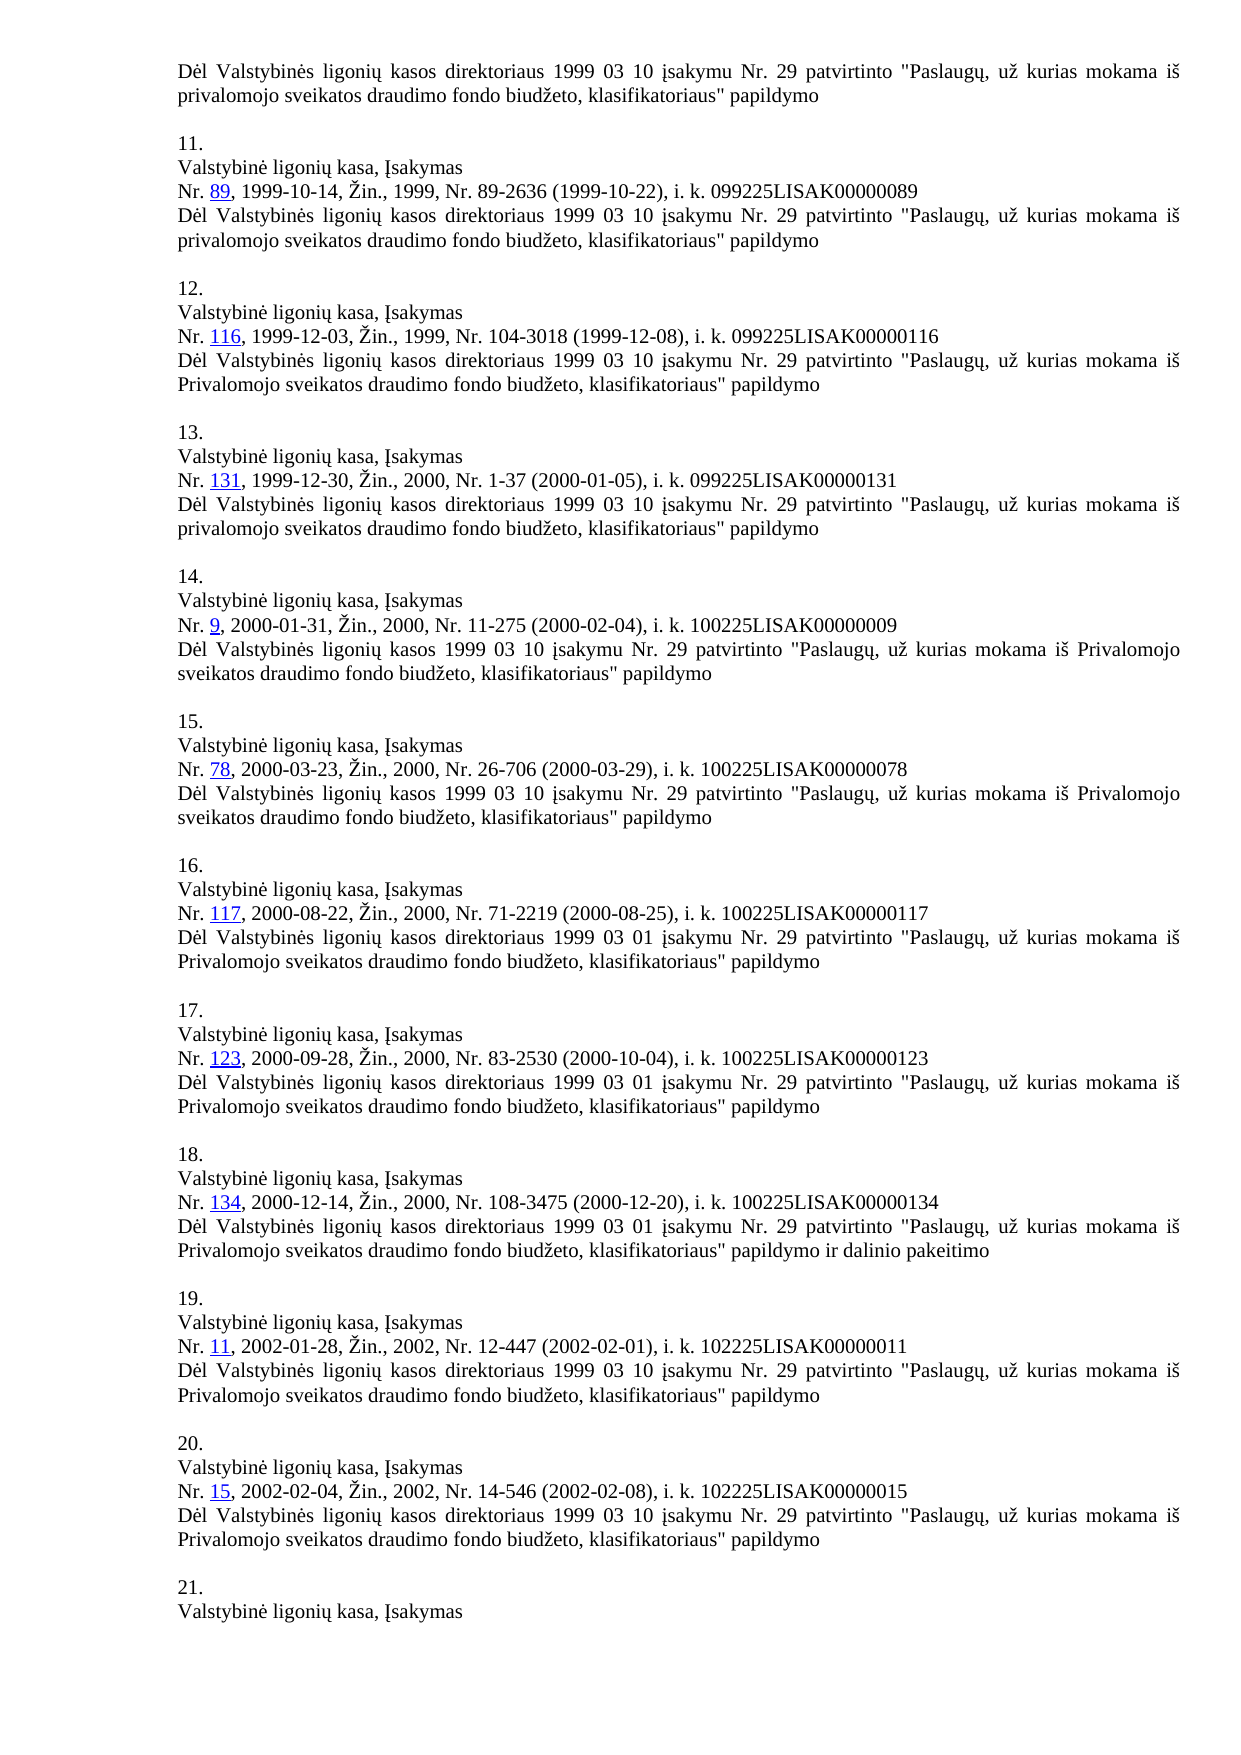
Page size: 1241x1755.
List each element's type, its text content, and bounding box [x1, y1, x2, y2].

text 18. [177, 1142, 1181, 1166]
text Dėl Valstybinės ligonių kasos direktoriaus 1999 03 01 įsakymu Nr. 29 patvirtinto "Paslaugų, už kurias mokama iš Privalomojo sveikatos draudimo fondo biudžeto, klasifikatoriaus" papildymo [177, 925, 1181, 973]
text Valstybinė ligonių kasa, Įsakymas [177, 1455, 1181, 1479]
text 13. [177, 420, 1181, 444]
text Valstybinė ligonių kasa, Įsakymas [177, 155, 1181, 179]
text Valstybinė ligonių kasa, Įsakymas [177, 1599, 1181, 1623]
text Valstybinė ligonių kasa, Įsakymas [177, 1022, 1181, 1046]
text Dėl Valstybinės ligonių kasos direktoriaus 1999 03 01 įsakymu Nr. 29 patvirtinto "Paslaugų, už kurias mokama iš Privalomojo sveikatos draudimo fondo biudžeto, klasifikatoriaus" papildymo [177, 1070, 1181, 1118]
text Dėl Valstybinės ligonių kasos direktoriaus 1999 03 10 įsakymu Nr. 29 patvirtinto "Paslaugų, už kurias mokama iš Privalomojo sveikatos draudimo fondo biudžeto, klasifikatoriaus" papildymo [177, 1358, 1181, 1407]
text Nr. 11, 2002-01-28, Žin., 2002, Nr. 12-447 (2002-02-01), i. k. 102225LISAK00000011 [177, 1334, 1181, 1358]
text Nr. 78, 2000-03-23, Žin., 2000, Nr. 26-706 (2000-03-29), i. k. 100225LISAK00000078 [177, 757, 1181, 781]
text Nr. 123, 2000-09-28, Žin., 2000, Nr. 83-2530 (2000-10-04), i. k. 100225LISAK00000123 [177, 1046, 1181, 1070]
text Dėl Valstybinės ligonių kasos 1999 03 10 įsakymu Nr. 29 patvirtinto "Paslaugų, už kurias mokama iš Privalomojo sveikatos draudimo fondo biudžeto, klasifikatoriaus" papildymo [177, 637, 1181, 685]
text 17. [177, 997, 1181, 1022]
text Valstybinė ligonių kasa, Įsakymas [177, 300, 1181, 324]
text Valstybinė ligonių kasa, Įsakymas [177, 588, 1181, 612]
text Dėl Valstybinės ligonių kasos direktoriaus 1999 03 01 įsakymu Nr. 29 patvirtinto "Paslaugų, už kurias mokama iš Privalomojo sveikatos draudimo fondo biudžeto, klasifikatoriaus" papildymo ir dalinio pakeitimo [177, 1214, 1181, 1262]
text Nr. 9, 2000-01-31, Žin., 2000, Nr. 11-275 (2000-02-04), i. k. 100225LISAK00000009 [177, 612, 1181, 637]
text Dėl Valstybinės ligonių kasos direktoriaus 1999 03 10 įsakymu Nr. 29 patvirtinto "Paslaugų, už kurias mokama iš privalomojo sveikatos draudimo fondo biudžeto, klasifikatoriaus" papildymo [177, 492, 1181, 540]
text Dėl Valstybinės ligonių kasos direktoriaus 1999 03 10 įsakymu Nr. 29 patvirtinto "Paslaugų, už kurias mokama iš Privalomojo sveikatos draudimo fondo biudžeto, klasifikatoriaus" papildymo [177, 348, 1181, 396]
text Valstybinė ligonių kasa, Įsakymas [177, 1310, 1181, 1334]
text Dėl Valstybinės ligonių kasos 1999 03 10 įsakymu Nr. 29 patvirtinto "Paslaugų, už kurias mokama iš Privalomojo sveikatos draudimo fondo biudžeto, klasifikatoriaus" papildymo [177, 781, 1181, 829]
text Nr. 15, 2002-02-04, Žin., 2002, Nr. 14-546 (2002-02-08), i. k. 102225LISAK00000015 [177, 1479, 1181, 1503]
text 11. [177, 131, 1181, 155]
text 15. [177, 709, 1181, 733]
text 14. [177, 564, 1181, 588]
text Nr. 116, 1999-12-03, Žin., 1999, Nr. 104-3018 (1999-12-08), i. k. 099225LISAK00000116 [177, 324, 1181, 348]
text 19. [177, 1286, 1181, 1310]
text Valstybinė ligonių kasa, Įsakymas [177, 444, 1181, 468]
text Dėl Valstybinės ligonių kasos direktoriaus 1999 03 10 įsakymu Nr. 29 patvirtinto "Paslaugų, už kurias mokama iš privalomojo sveikatos draudimo fondo biudžeto, klasifikatoriaus" papildymo [177, 203, 1181, 252]
text Valstybinė ligonių kasa, Įsakymas [177, 1166, 1181, 1190]
text Dėl Valstybinės ligonių kasos direktoriaus 1999 03 10 įsakymu Nr. 29 patvirtinto "Paslaugų, už kurias mokama iš privalomojo sveikatos draudimo fondo biudžeto, klasifikatoriaus" papildymo [177, 59, 1181, 107]
text 16. [177, 853, 1181, 877]
text 12. [177, 276, 1181, 300]
text Valstybinė ligonių kasa, Įsakymas [177, 877, 1181, 901]
text Nr. 117, 2000-08-22, Žin., 2000, Nr. 71-2219 (2000-08-25), i. k. 100225LISAK00000117 [177, 901, 1181, 925]
text Nr. 131, 1999-12-30, Žin., 2000, Nr. 1-37 (2000-01-05), i. k. 099225LISAK00000131 [177, 468, 1181, 492]
text Nr. 134, 2000-12-14, Žin., 2000, Nr. 108-3475 (2000-12-20), i. k. 100225LISAK00000134 [177, 1190, 1181, 1214]
text Valstybinė ligonių kasa, Įsakymas [177, 733, 1181, 757]
text 20. [177, 1431, 1181, 1455]
text Dėl Valstybinės ligonių kasos direktoriaus 1999 03 10 įsakymu Nr. 29 patvirtinto "Paslaugų, už kurias mokama iš Privalomojo sveikatos draudimo fondo biudžeto, klasifikatoriaus" papildymo [177, 1503, 1181, 1551]
text 21. [177, 1575, 1181, 1599]
text Nr. 89, 1999-10-14, Žin., 1999, Nr. 89-2636 (1999-10-22), i. k. 099225LISAK00000089 [177, 179, 1181, 203]
